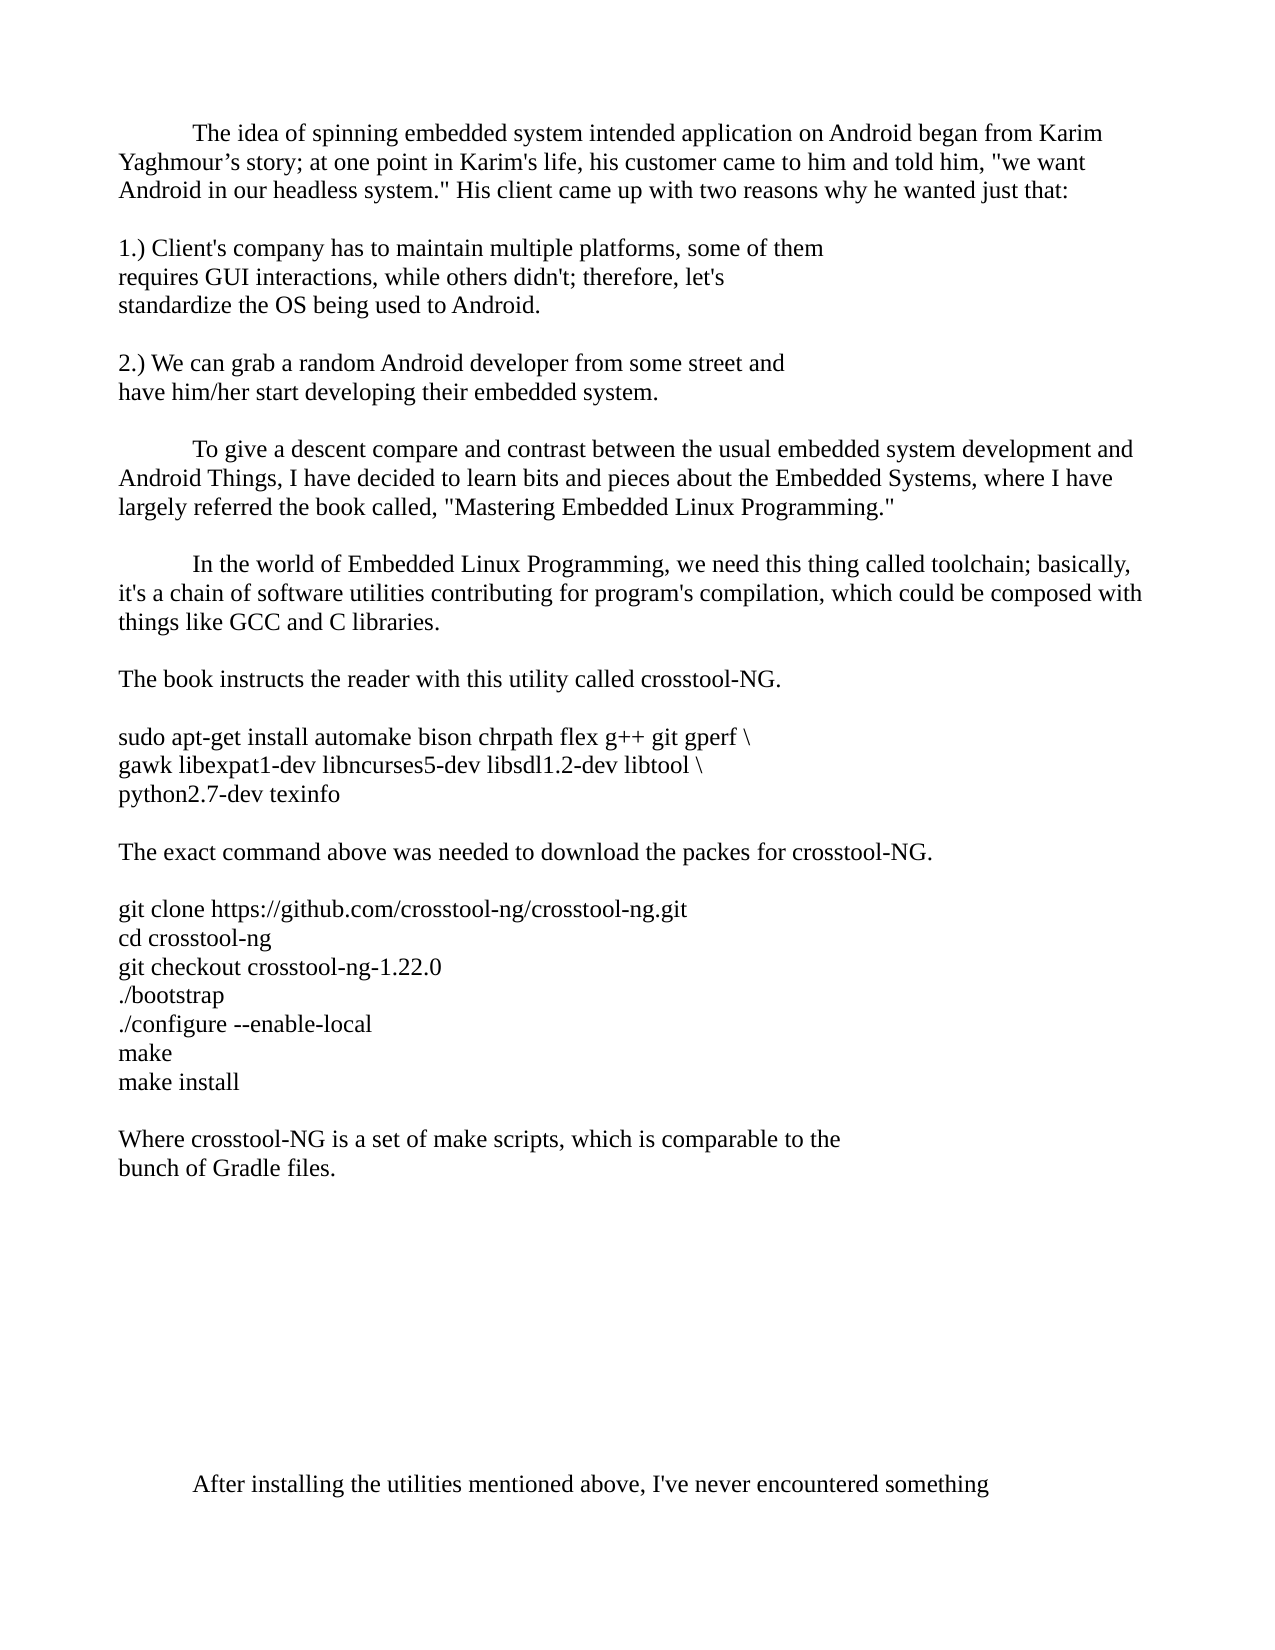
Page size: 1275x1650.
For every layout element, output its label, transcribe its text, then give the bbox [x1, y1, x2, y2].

text The idea of spinning embedded system intended application on Android began from Karim Yaghmour’s story; at one point in Karim's life, his customer came to him and told him, "we want Android in our headless system." His client came up with two reasons why he wanted just that: [118, 118, 1157, 204]
text cd crosstool-ng [118, 923, 1157, 952]
text requires GUI interactions, while others didn't; therefore, let's [118, 262, 1157, 291]
text have him/her start developing their embedded system. [118, 377, 1157, 406]
text The exact command above was needed to download the packes for crosstool-NG. [118, 837, 1157, 866]
text 1.) Client's company has to maintain multiple platforms, some of them [118, 233, 1157, 262]
text ./bootstrap [118, 981, 1157, 1009]
text make [118, 1038, 1157, 1067]
text make install [118, 1067, 1157, 1096]
text gawk libexpat1-dev libncurses5-dev libsdl1.2-dev libtool \ [118, 751, 1157, 779]
text To give a descent compare and contrast between the usual embedded system development and Android Things, I have decided to learn bits and pieces about the Embedded Systems, where I have largely referred the book called, "Mastering Embedded Linux Programming." [118, 434, 1157, 521]
text In the world of Embedded Linux Programming, we need this thing called toolchain; basically, it's a chain of software utilities contributing for program's compilation, which could be composed with things like GCC and C libraries. [118, 549, 1157, 636]
text sudo apt-get install automake bison chrpath flex g++ git gperf \ [118, 722, 1157, 751]
text standardize the OS being used to Android. [118, 291, 1157, 319]
text 2.) We can grab a random Android developer from some street and [118, 348, 1157, 377]
text After installing the utilities mentioned above, I've never encountered something [118, 1469, 1157, 1498]
text git checkout crosstool-ng-1.22.0 [118, 952, 1157, 981]
text ./configure --enable-local [118, 1009, 1157, 1038]
text git clone https://github.com/crosstool-ng/crosstool-ng.git [118, 894, 1157, 923]
text python2.7-dev texinfo [118, 779, 1157, 808]
text bunch of Gradle files. [118, 1153, 1157, 1182]
text Where crosstool-NG is a set of make scripts, which is comparable to the [118, 1124, 1157, 1153]
text The book instructs the reader with this utility called crosstool-NG. [118, 664, 1157, 693]
